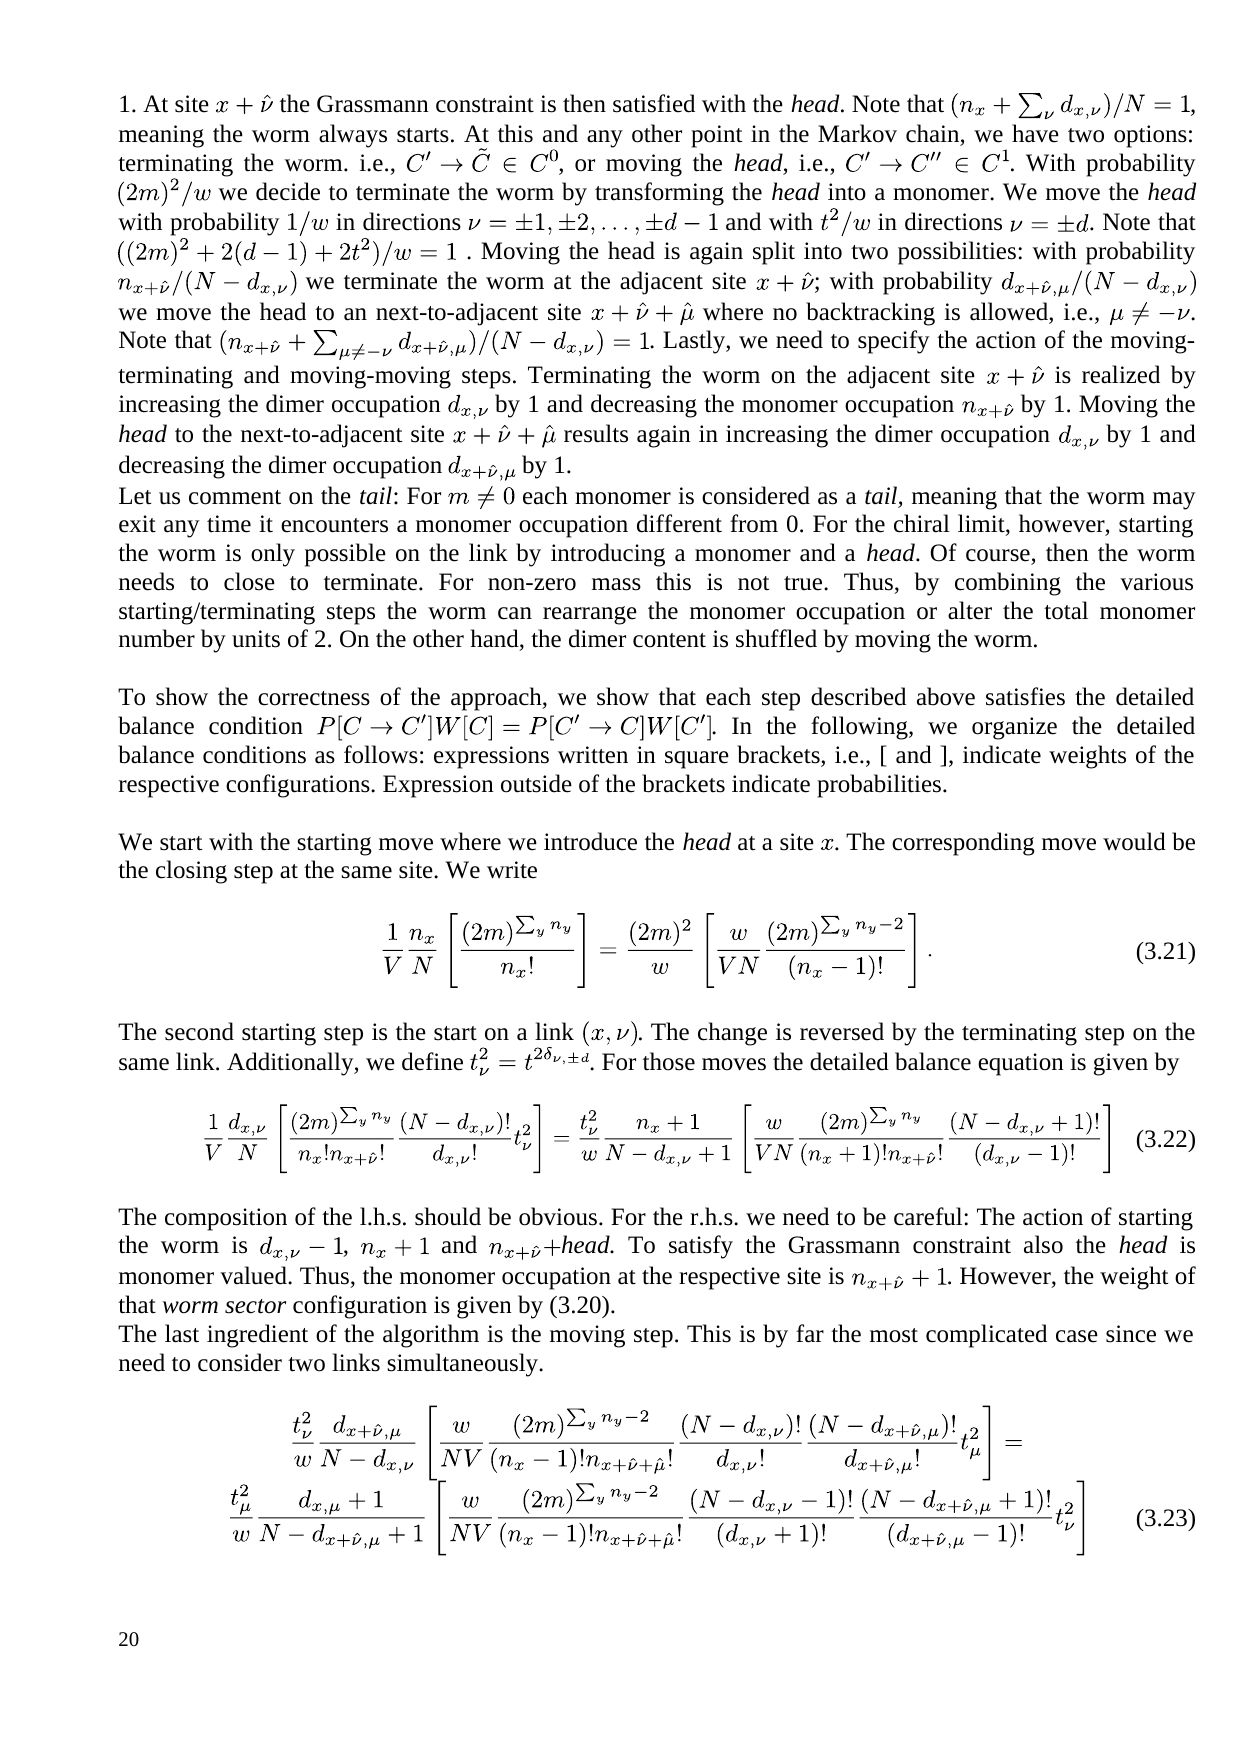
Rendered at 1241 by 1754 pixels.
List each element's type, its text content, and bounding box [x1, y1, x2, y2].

text The last ingredient of the algorithm is the moving step. This is by far the most complicated case since we need to consider two links simultaneously. [118, 1319, 1196, 1377]
text The composition of the l.h.s. should be obvious. For the r.h.s. we need to be careful: The action of starting the worm is , and head. To satisfy the Grassmann constraint also the head is monomer valued. Thus, the monomer occupation at the respective site is . However, the weight of that worm sector configuration is given by (3.20). [118, 1202, 1196, 1319]
text Let us comment on the tail: For each monomer is considered as a tail, meaning that the worm may exit any time it encounters a monomer occupation different from 0. For the chiral limit, however, starting the worm is only possible on the link by introducing a monomer and a head. Of course, then the worm needs to close to terminate. For non-zero mass this is not true. Thus, by combining the various starting/terminating steps the worm can rearrange the monomer occupation or alter the total monomer number by units of 2. On the other hand, the dimer content is shuffled by moving the worm. [118, 481, 1196, 653]
text The second starting step is the start on a link . The change is reversed by the terminating step on the same link. Additionally, we define . For those moves the detailed balance equation is given by [118, 1017, 1196, 1076]
text [118, 1104, 280, 1173]
text We start with the starting move where we introduce the head at a site . The corresponding move would be the closing step at the same site. We write [118, 827, 1196, 884]
text (3.22) [1110, 1104, 1196, 1173]
text [118, 1481, 438, 1555]
text To show the correctness of the approach, we show that each step described above satisfies the detailed balance condition . In the following, we organize the detailed balance conditions as follows: expressions written in square brackets, i.e., [ and ], indicate weights of the respective configurations. Expression outside of the brackets indicate probabilities. [118, 682, 1196, 798]
text 1. At site the Grassmann constraint is then satisfied with the head. Note that , meaning the worm always starts. At this and any other point in the Markov chain, we have two options: terminating the worm. i.e., , or moving the head, i.e., . With probability we decide to terminate the worm by transforming the head into a monomer. We move the head with probability in directions and with in directions . Note that . Moving the head is again split into two possibilities: with probability we terminate the worm at the adjacent site ; with probability we move the head to an next-to-adjacent site where no backtracking is allowed, i.e., . Note that . Lastly, we need to specify the action of the moving-terminating and moving-moving steps. Terminating the worm on the adjacent site is realized by increasing the dimer occupation by 1 and decreasing the monomer occupation by 1. Moving the head to the next-to-adjacent site results again in increasing the dimer occupation by 1 and decreasing the dimer occupation by 1. [118, 89, 1196, 481]
text (3.23) [1085, 1481, 1196, 1555]
text (3.21) [916, 913, 1196, 988]
text [118, 913, 450, 988]
